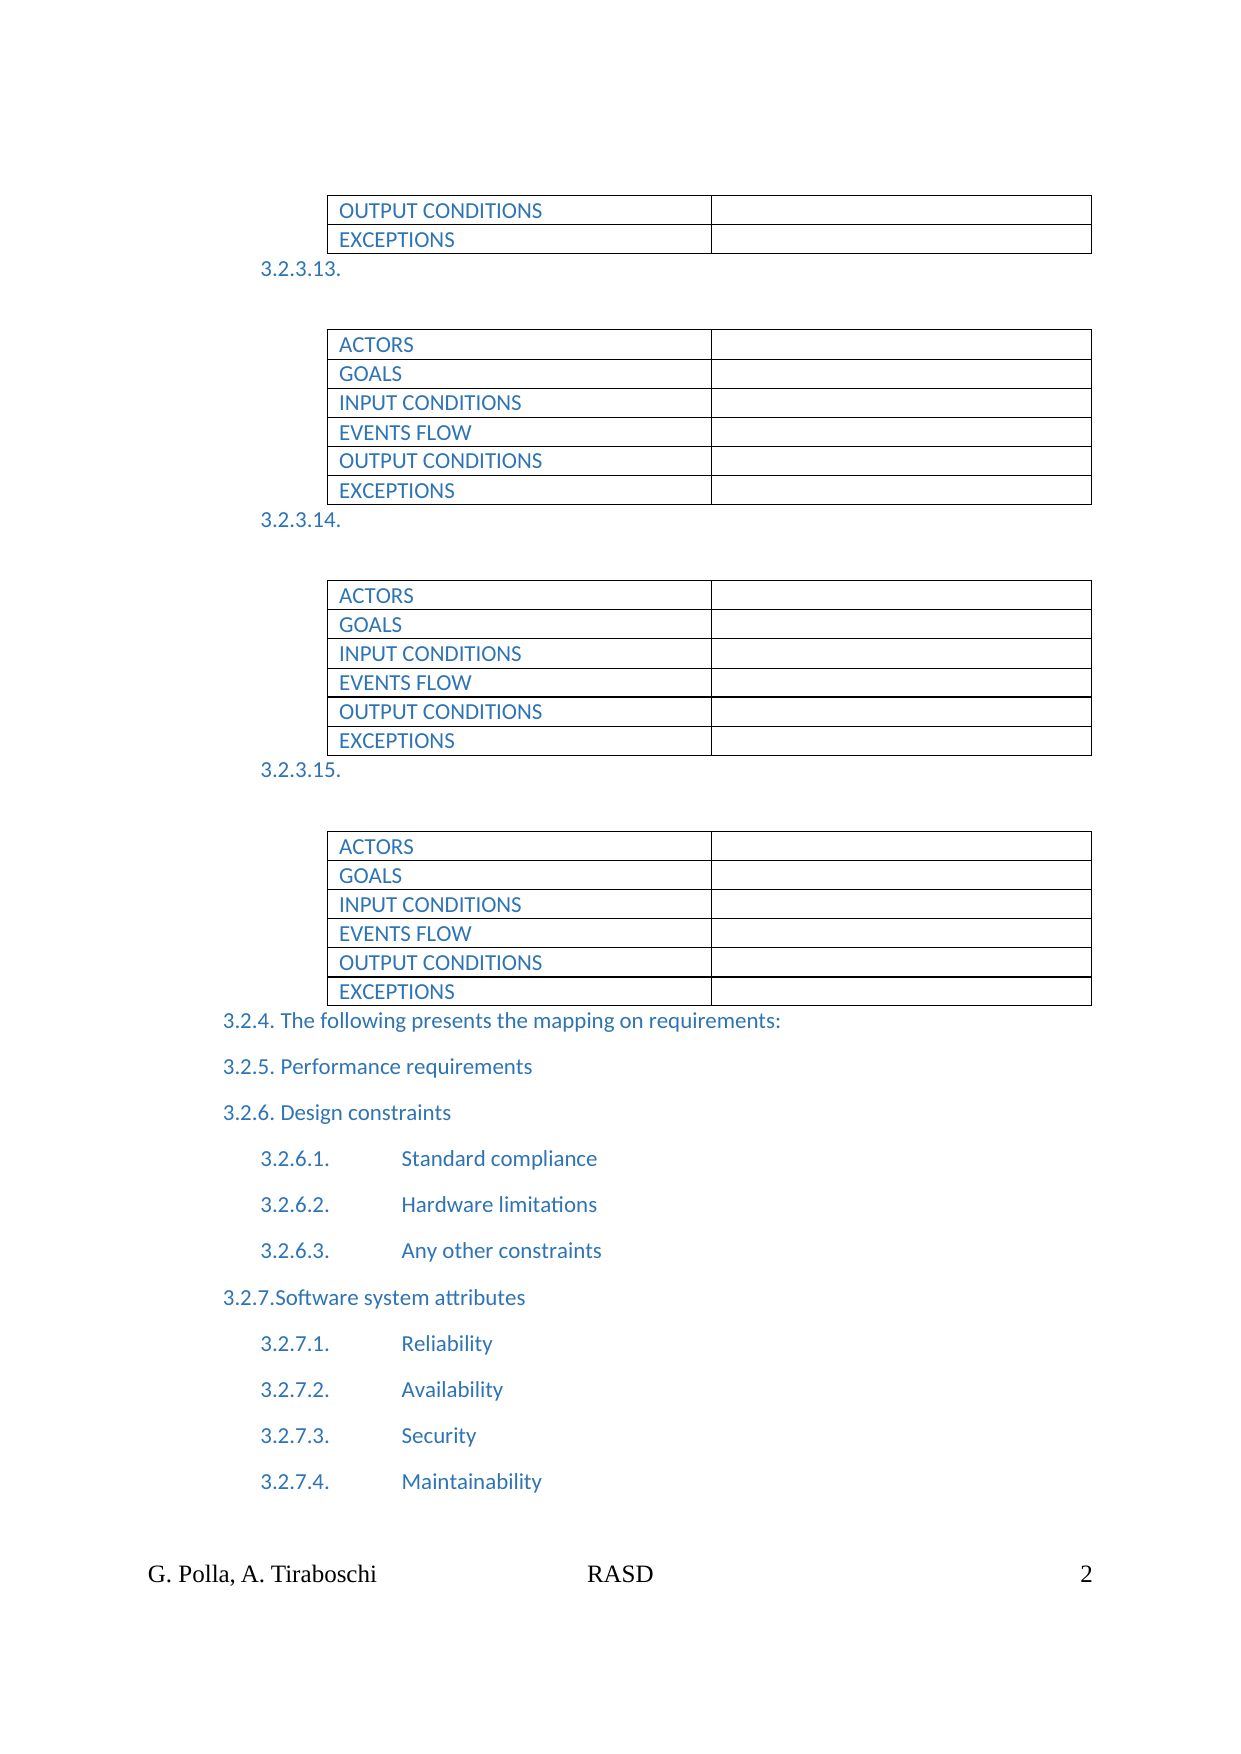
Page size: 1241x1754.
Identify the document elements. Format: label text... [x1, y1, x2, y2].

table_cell [712, 447, 1091, 475]
table_cell [712, 698, 1091, 726]
list Performance requirements [223, 1052, 1093, 1081]
table_cell EXCEPTIONS [328, 978, 711, 1005]
list Standard compliance [260, 1144, 1093, 1173]
table_cell OUTPUT CONDITIONS [328, 447, 711, 475]
table_cell EVENTS FLOW [328, 418, 711, 446]
table_header [712, 832, 1091, 860]
table_cell OUTPUT CONDITIONS [328, 698, 711, 726]
table_header [712, 330, 1091, 358]
table_cell [712, 948, 1091, 976]
table_cell EVENTS FLOW [328, 919, 711, 947]
table_cell OUTPUT CONDITIONS [328, 948, 711, 976]
list Reliability [260, 1329, 1093, 1357]
table_cell GOALS [328, 610, 711, 638]
table_cell [712, 639, 1091, 667]
table_cell INPUT CONDITIONS [328, 639, 711, 667]
table_cell [712, 418, 1091, 446]
list Software system attributes [223, 1283, 1093, 1311]
list Availability [260, 1375, 1093, 1403]
table_header ACTORS [328, 581, 711, 609]
table_cell OUTPUT CONDITIONS [328, 196, 711, 224]
table_cell [712, 669, 1091, 696]
table_cell EVENTS FLOW [328, 669, 711, 696]
list The following presents the mapping on requirements: [223, 1006, 1093, 1034]
table_header [712, 581, 1091, 609]
table_cell [712, 978, 1091, 1005]
table_cell [712, 196, 1091, 224]
table_cell [712, 476, 1091, 504]
table_cell [712, 610, 1091, 638]
table_header ACTORS [328, 330, 711, 358]
table_header ACTORS [328, 832, 711, 860]
table_cell [712, 919, 1091, 947]
table_cell EXCEPTIONS [328, 727, 711, 754]
table_cell EXCEPTIONS [328, 476, 711, 504]
table_cell [712, 727, 1091, 754]
table_cell [712, 890, 1091, 918]
list Any other constraints [260, 1237, 1093, 1265]
table_cell [712, 389, 1091, 417]
list Design constraints [223, 1098, 1093, 1127]
list Security [260, 1421, 1093, 1449]
table_cell GOALS [328, 360, 711, 387]
table_cell EXCEPTIONS [328, 225, 711, 253]
list Hardware limitations [260, 1191, 1093, 1219]
table_cell GOALS [328, 861, 711, 889]
table_cell INPUT CONDITIONS [328, 389, 711, 417]
table_cell [712, 225, 1091, 253]
table_cell [712, 861, 1091, 889]
list Maintainability [260, 1467, 1093, 1495]
table_cell [712, 360, 1091, 387]
table_cell INPUT CONDITIONS [328, 890, 711, 918]
